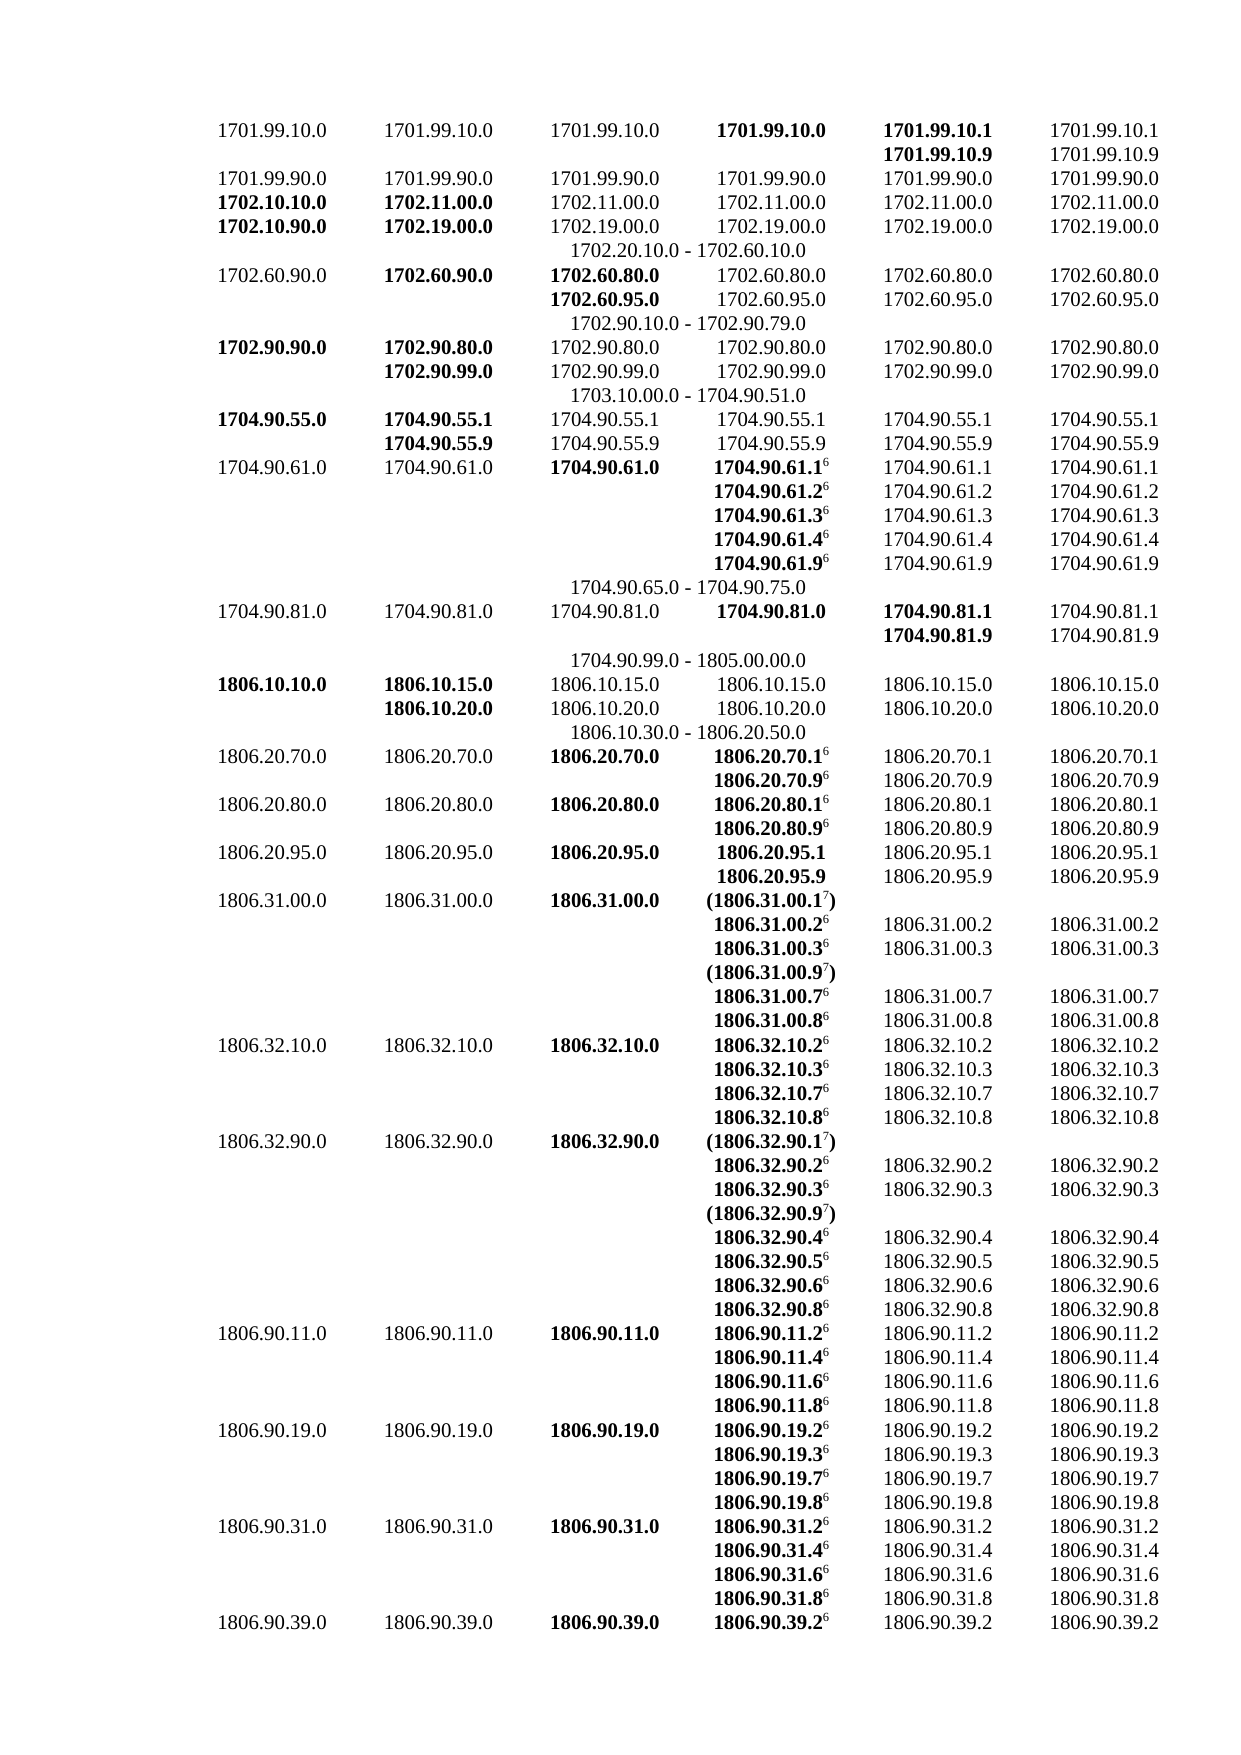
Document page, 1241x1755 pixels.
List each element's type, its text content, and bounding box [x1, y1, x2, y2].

table_cell 1704.90.81.1 1704.90.81.9 [1021, 599, 1187, 647]
table_cell 1806.20.95.9 [854, 864, 1021, 888]
table_cell 1806.90.31.86 [688, 1586, 854, 1610]
table_cell [189, 912, 355, 936]
table_cell 1702.19.00.0 [355, 214, 521, 238]
table_cell 1806.90.31.0 [355, 1514, 521, 1538]
table_cell 1806.90.31.0 [189, 1514, 355, 1538]
table_cell 1702.10.90.0 [189, 214, 355, 238]
table_cell 1806.90.19.3 [854, 1442, 1021, 1466]
table_cell [521, 1177, 688, 1201]
table_cell 1702.90.99.0 [521, 359, 688, 383]
table_cell 1806.90.39.0 [189, 1610, 355, 1634]
table_cell [355, 864, 521, 888]
table_cell 1703.10.00.0 - 1704.90.51.0 [189, 383, 1187, 407]
table_cell [521, 1466, 688, 1490]
table_cell [521, 1562, 688, 1586]
table_cell 1704.90.55.9 [355, 431, 521, 455]
table_cell 1704.90.81.0 [688, 599, 854, 647]
table_cell 1806.32.90.2 [1021, 1153, 1187, 1177]
table_cell 1806.20.95.1 [854, 840, 1021, 864]
table_cell 1806.90.11.0 [355, 1321, 521, 1345]
table_cell [521, 1201, 688, 1225]
table_cell 1702.90.80.0 [521, 335, 688, 359]
table_cell [189, 1490, 355, 1514]
table_cell 1702.90.99.0 [355, 359, 521, 383]
table_cell 1806.10.15.0 [521, 672, 688, 696]
table_cell (1806.31.00.17) [688, 888, 854, 912]
table_cell 1701.99.10.0 [355, 118, 521, 166]
table_cell 1806.10.20.0 [521, 696, 688, 720]
table_cell 1704.90.61.1 [1021, 455, 1187, 479]
table_cell 1806.32.10.26 [688, 1033, 854, 1057]
table_cell 1806.90.11.26 [688, 1321, 854, 1345]
table_cell [355, 551, 521, 575]
table_cell [189, 1586, 355, 1610]
table_cell [521, 1297, 688, 1321]
table_cell 1702.60.95.0 [854, 287, 1021, 311]
table_cell 1704.90.61.9 [854, 551, 1021, 575]
table_cell 1806.32.90.2 [854, 1153, 1021, 1177]
table_cell 1806.31.00.3 [1021, 936, 1187, 960]
table_cell 1806.90.31.6 [854, 1562, 1021, 1586]
table_cell 1806.20.70.1 [1021, 744, 1187, 768]
table_cell 1806.20.80.1 [854, 792, 1021, 816]
table_cell [355, 1249, 521, 1273]
table_cell [355, 1105, 521, 1129]
table_cell [189, 479, 355, 503]
table_cell 1806.20.95.9 [1021, 864, 1187, 888]
table_cell [189, 768, 355, 792]
table_cell 1806.32.10.8 [854, 1105, 1021, 1129]
table_cell 1806.20.70.0 [189, 744, 355, 768]
table_cell 1806.20.95.0 [189, 840, 355, 864]
table_cell [189, 1369, 355, 1393]
table_cell 1702.90.90.0 [189, 335, 355, 359]
table_cell 1806.90.31.2 [854, 1514, 1021, 1538]
table_cell 1702.11.00.0 [355, 190, 521, 214]
table_cell 1702.60.95.0 [688, 287, 854, 311]
table_cell 1704.90.99.0 - 1805.00.00.0 [189, 648, 1187, 672]
table_cell 1806.32.90.0 [521, 1129, 688, 1153]
table_cell 1701.99.10.1 1701.99.10.9 [854, 118, 1021, 166]
table_cell [189, 527, 355, 551]
table_cell 1704.90.61.2 [1021, 479, 1187, 503]
table_cell 1702.90.99.0 [854, 359, 1021, 383]
table_cell [355, 1442, 521, 1466]
table_cell 1701.99.10.0 [521, 118, 688, 166]
table_cell 1704.90.61.0 [355, 455, 521, 479]
table_cell 1806.90.19.76 [688, 1466, 854, 1490]
table_cell 1806.32.90.66 [688, 1273, 854, 1297]
table_cell 1806.32.10.7 [854, 1081, 1021, 1105]
table_cell [189, 1009, 355, 1032]
table_cell 1701.99.90.0 [688, 166, 854, 190]
table_cell 1704.90.81.0 [189, 599, 355, 647]
table_cell 1806.32.10.7 [1021, 1081, 1187, 1105]
table_cell [521, 1345, 688, 1369]
table_cell 1702.10.10.0 [189, 190, 355, 214]
table_cell 1806.31.00.26 [688, 912, 854, 936]
table_cell [189, 1153, 355, 1177]
table_cell 1806.31.00.0 [189, 888, 355, 912]
table_cell 1806.90.11.8 [854, 1394, 1021, 1417]
table_cell 1704.90.61.0 [521, 455, 688, 479]
table_cell 1806.90.31.8 [854, 1586, 1021, 1610]
table_cell 1806.10.15.0 [854, 672, 1021, 696]
table_cell 1806.10.15.0 [688, 672, 854, 696]
table_cell 1702.90.80.0 [1021, 335, 1187, 359]
table_cell [521, 1369, 688, 1393]
table_cell [355, 1297, 521, 1321]
table_cell 1806.20.95.1 [1021, 840, 1187, 864]
table_cell 1704.90.61.16 [688, 455, 854, 479]
table_cell 1702.90.80.0 [854, 335, 1021, 359]
table_cell 1702.19.00.0 [521, 214, 688, 238]
table_cell [355, 960, 521, 984]
table_cell 1806.20.70.0 [355, 744, 521, 768]
table_cell 1806.90.39.0 [355, 1610, 521, 1634]
table_cell 1701.99.10.0 [688, 118, 854, 166]
table_cell 1806.20.70.16 [688, 744, 854, 768]
table_cell 1806.20.80.96 [688, 816, 854, 840]
table_cell 1704.90.61.3 [1021, 503, 1187, 527]
table_cell 1702.60.80.0 [1021, 263, 1187, 287]
table_cell 1806.90.19.7 [1021, 1466, 1187, 1490]
table_cell 1806.20.80.9 [854, 816, 1021, 840]
table_cell [521, 1273, 688, 1297]
table_cell 1806.90.19.0 [521, 1418, 688, 1442]
table_cell [521, 864, 688, 888]
table_cell 1702.60.80.0 [688, 263, 854, 287]
table_cell 1806.10.10.0 [189, 672, 355, 696]
table_cell 1806.10.15.0 [1021, 672, 1187, 696]
table_cell (1806.32.90.17) [688, 1129, 854, 1153]
table_cell [521, 1490, 688, 1514]
table_cell [1021, 960, 1187, 984]
table_cell [1021, 888, 1187, 912]
table_cell 1806.90.31.6 [1021, 1562, 1187, 1586]
table_cell 1806.20.70.96 [688, 768, 854, 792]
table_cell 1806.90.19.2 [854, 1418, 1021, 1442]
table_cell [189, 1105, 355, 1129]
table_cell 1806.90.31.4 [1021, 1538, 1187, 1562]
table_cell [189, 1225, 355, 1249]
table_cell 1806.90.39.26 [688, 1610, 854, 1634]
table_cell 1702.60.90.0 [355, 263, 521, 287]
table_cell [521, 1009, 688, 1032]
table_cell 1704.90.55.1 [1021, 407, 1187, 431]
table_cell [355, 503, 521, 527]
table_cell 1806.90.39.0 [521, 1610, 688, 1634]
table_cell 1806.31.00.8 [1021, 1009, 1187, 1032]
table_cell 1704.90.81.0 [355, 599, 521, 647]
table_cell 1806.20.80.0 [355, 792, 521, 816]
table_cell 1701.99.90.0 [355, 166, 521, 190]
table_cell 1806.32.90.8 [1021, 1297, 1187, 1321]
table_cell 1701.99.90.0 [189, 166, 355, 190]
table_cell [189, 1442, 355, 1466]
table_cell 1806.32.90.8 [854, 1297, 1021, 1321]
table_cell 1704.90.61.26 [688, 479, 854, 503]
table_cell 1704.90.61.1 [854, 455, 1021, 479]
table_cell (1806.32.90.97) [688, 1201, 854, 1225]
table_cell 1701.99.90.0 [854, 166, 1021, 190]
table_cell [189, 864, 355, 888]
table_cell 1806.31.00.86 [688, 1009, 854, 1032]
table_cell 1806.90.19.36 [688, 1442, 854, 1466]
table_cell 1806.20.80.1 [1021, 792, 1187, 816]
table_cell [189, 696, 355, 720]
table_cell [521, 1249, 688, 1273]
table_cell 1806.90.11.4 [854, 1345, 1021, 1369]
table_cell 1806.31.00.7 [854, 984, 1021, 1008]
table_cell [521, 1394, 688, 1417]
table_cell 1806.31.00.0 [355, 888, 521, 912]
table_cell 1806.90.19.0 [189, 1418, 355, 1442]
table_cell [355, 1201, 521, 1225]
table_cell 1806.32.90.36 [688, 1177, 854, 1201]
table_cell [355, 984, 521, 1008]
table_cell [521, 1225, 688, 1249]
table_cell 1806.31.00.7 [1021, 984, 1187, 1008]
table_cell 1806.90.19.8 [1021, 1490, 1187, 1514]
table_cell [355, 912, 521, 936]
table_cell 1806.20.95.9 [688, 864, 854, 888]
table_cell 1704.90.55.1 [521, 407, 688, 431]
table_cell 1806.90.11.86 [688, 1394, 854, 1417]
table_cell 1702.20.10.0 - 1702.60.10.0 [189, 239, 1187, 262]
table_cell 1704.90.61.4 [1021, 527, 1187, 551]
table_cell [521, 1586, 688, 1610]
table_cell 1704.90.55.9 [1021, 431, 1187, 455]
table_cell 1704.90.81.0 [521, 599, 688, 647]
table_cell 1704.90.55.9 [688, 431, 854, 455]
table_cell 1704.90.55.9 [854, 431, 1021, 455]
table_cell 1702.60.80.0 [854, 263, 1021, 287]
table_cell [355, 1057, 521, 1081]
table_cell 1806.90.11.4 [1021, 1345, 1187, 1369]
table_cell 1806.90.31.4 [854, 1538, 1021, 1562]
table_cell 1806.90.11.2 [854, 1321, 1021, 1345]
table_cell 1704.90.55.0 [189, 407, 355, 431]
table_cell [189, 1345, 355, 1369]
table_cell 1701.99.90.0 [521, 166, 688, 190]
table_cell 1704.90.61.0 [189, 455, 355, 479]
table_cell [521, 960, 688, 984]
table_cell 1806.32.90.5 [1021, 1249, 1187, 1273]
table_cell 1806.10.20.0 [688, 696, 854, 720]
table_cell 1704.90.61.46 [688, 527, 854, 551]
table_cell 1806.32.90.26 [688, 1153, 854, 1177]
table_cell 1806.90.19.2 [1021, 1418, 1187, 1442]
table_cell 1806.32.10.76 [688, 1081, 854, 1105]
table_cell 1806.20.95.0 [521, 840, 688, 864]
table_cell 1806.31.00.2 [1021, 912, 1187, 936]
table_cell [189, 1177, 355, 1201]
table_cell [189, 1249, 355, 1273]
table_cell [189, 1057, 355, 1081]
table_cell 1806.31.00.8 [854, 1009, 1021, 1032]
table_cell 1806.90.31.0 [521, 1514, 688, 1538]
table_cell 1806.32.90.4 [854, 1225, 1021, 1249]
table_cell 1806.32.10.36 [688, 1057, 854, 1081]
table_cell [189, 1466, 355, 1490]
table_cell 1806.32.10.3 [1021, 1057, 1187, 1081]
table_cell 1704.90.81.1 1704.90.81.9 [854, 599, 1021, 647]
table_cell 1704.90.61.2 [854, 479, 1021, 503]
table_cell [355, 1177, 521, 1201]
table_cell 1806.90.31.26 [688, 1514, 854, 1538]
table_cell [355, 1394, 521, 1417]
table_cell 1806.20.70.9 [1021, 768, 1187, 792]
table_cell 1806.32.90.6 [854, 1273, 1021, 1297]
table_cell [521, 551, 688, 575]
table_cell 1806.90.11.6 [854, 1369, 1021, 1393]
table_cell 1704.90.55.9 [521, 431, 688, 455]
table_cell 1704.90.55.1 [355, 407, 521, 431]
table_cell [355, 1225, 521, 1249]
table_cell [189, 1394, 355, 1417]
table_cell 1702.60.90.0 [189, 263, 355, 287]
table_cell 1702.90.99.0 [688, 359, 854, 383]
table_cell [521, 984, 688, 1008]
table_cell 1806.20.95.0 [355, 840, 521, 864]
table_cell 1806.90.19.86 [688, 1490, 854, 1514]
table_cell 1806.20.70.9 [854, 768, 1021, 792]
table_cell [355, 1586, 521, 1610]
table_cell [521, 527, 688, 551]
table_cell 1702.11.00.0 [854, 190, 1021, 214]
table_cell 1701.99.10.0 [189, 118, 355, 166]
table_cell 1704.90.61.9 [1021, 551, 1187, 575]
table_cell [521, 912, 688, 936]
table_cell 1806.90.31.66 [688, 1562, 854, 1586]
table_cell 1806.32.10.86 [688, 1105, 854, 1129]
table_cell [521, 816, 688, 840]
table_cell [189, 1081, 355, 1105]
table_cell [355, 1538, 521, 1562]
table_cell 1806.20.95.1 [688, 840, 854, 864]
table_cell [189, 431, 355, 455]
table_cell 1806.10.15.0 [355, 672, 521, 696]
table_cell 1702.19.00.0 [688, 214, 854, 238]
table_cell [521, 1442, 688, 1466]
table_cell 1806.32.10.0 [521, 1033, 688, 1057]
table_cell 1806.32.90.56 [688, 1249, 854, 1273]
table_cell 1806.90.31.8 [1021, 1586, 1187, 1610]
table_cell [521, 1105, 688, 1129]
table_cell [355, 1345, 521, 1369]
table_cell 1702.60.95.0 [1021, 287, 1187, 311]
table_cell 1702.11.00.0 [1021, 190, 1187, 214]
table_cell 1806.90.31.46 [688, 1538, 854, 1562]
table_cell 1701.99.10.1 1701.99.10.9 [1021, 118, 1187, 166]
table_cell 1806.32.90.0 [355, 1129, 521, 1153]
table_cell 1806.32.90.4 [1021, 1225, 1187, 1249]
table_cell [521, 479, 688, 503]
table_cell 1806.32.10.0 [355, 1033, 521, 1057]
table_cell 1704.90.61.3 [854, 503, 1021, 527]
table_cell 1806.90.19.26 [688, 1418, 854, 1442]
table_cell [189, 1562, 355, 1586]
table_cell [189, 1273, 355, 1297]
table_cell 1701.99.90.0 [1021, 166, 1187, 190]
table_cell 1704.90.61.96 [688, 551, 854, 575]
table_cell 1806.20.70.0 [521, 744, 688, 768]
table_cell 1806.32.90.86 [688, 1297, 854, 1321]
table_cell 1806.90.39.2 [1021, 1610, 1187, 1634]
table_cell [189, 551, 355, 575]
table_cell 1806.31.00.0 [521, 888, 688, 912]
table_cell [521, 1081, 688, 1105]
table_cell 1806.90.11.2 [1021, 1321, 1187, 1345]
table_cell [355, 1490, 521, 1514]
table_cell [355, 1153, 521, 1177]
table_cell (1806.31.00.97) [688, 960, 854, 984]
table_cell [521, 1538, 688, 1562]
table_cell [355, 1466, 521, 1490]
table_cell [521, 1057, 688, 1081]
table_cell 1806.31.00.2 [854, 912, 1021, 936]
table_cell 1704.90.61.36 [688, 503, 854, 527]
table_cell [854, 888, 1021, 912]
table_cell 1702.60.80.0 [521, 263, 688, 287]
table_cell 1806.10.30.0 - 1806.20.50.0 [189, 720, 1187, 744]
table_cell 1704.90.55.1 [688, 407, 854, 431]
table_cell 1806.32.10.0 [189, 1033, 355, 1057]
table_cell 1806.20.80.9 [1021, 816, 1187, 840]
table_cell [521, 503, 688, 527]
table_cell 1806.90.19.0 [355, 1418, 521, 1442]
table_cell 1806.31.00.76 [688, 984, 854, 1008]
table_cell [521, 1153, 688, 1177]
table_cell [355, 479, 521, 503]
table_cell 1806.32.90.46 [688, 1225, 854, 1249]
table_cell [355, 768, 521, 792]
table_cell [355, 1562, 521, 1586]
table_cell 1702.19.00.0 [854, 214, 1021, 238]
table_cell 1806.32.90.3 [1021, 1177, 1187, 1201]
table_cell 1806.10.20.0 [1021, 696, 1187, 720]
table_cell [521, 936, 688, 960]
table_cell 1806.90.11.8 [1021, 1394, 1187, 1417]
table_cell 1806.10.20.0 [854, 696, 1021, 720]
table_cell 1806.90.19.7 [854, 1466, 1021, 1490]
table_cell 1806.31.00.3 [854, 936, 1021, 960]
table_cell 1806.32.90.3 [854, 1177, 1021, 1201]
table_cell [355, 527, 521, 551]
table_cell [189, 816, 355, 840]
table_cell 1702.90.10.0 - 1702.90.79.0 [189, 311, 1187, 335]
table_cell [355, 816, 521, 840]
table_cell 1806.90.19.8 [854, 1490, 1021, 1514]
table_cell 1704.90.65.0 - 1704.90.75.0 [189, 575, 1187, 599]
table_cell 1806.32.90.5 [854, 1249, 1021, 1273]
table_cell 1806.90.39.2 [854, 1610, 1021, 1634]
table_cell 1704.90.61.4 [854, 527, 1021, 551]
table_cell [521, 768, 688, 792]
table_cell [355, 936, 521, 960]
table_cell 1806.32.10.2 [1021, 1033, 1187, 1057]
table_cell [189, 1538, 355, 1562]
table_cell [1021, 1129, 1187, 1153]
table_cell 1806.90.11.46 [688, 1345, 854, 1369]
table_cell [189, 287, 355, 311]
table_cell 1702.60.95.0 [521, 287, 688, 311]
table_cell 1806.32.10.8 [1021, 1105, 1187, 1129]
table_cell 1806.20.70.1 [854, 744, 1021, 768]
table_cell [1021, 1201, 1187, 1225]
table_cell [355, 1081, 521, 1105]
table_cell 1702.19.00.0 [1021, 214, 1187, 238]
table_cell 1806.32.90.0 [189, 1129, 355, 1153]
table_cell 1806.32.10.2 [854, 1033, 1021, 1057]
table_cell [854, 1201, 1021, 1225]
table_cell [355, 1009, 521, 1032]
table_cell 1806.90.19.3 [1021, 1442, 1187, 1466]
table_cell [189, 1201, 355, 1225]
table_cell 1806.90.11.0 [521, 1321, 688, 1345]
table_cell 1806.10.20.0 [355, 696, 521, 720]
table_cell 1806.20.80.0 [521, 792, 688, 816]
table_cell 1806.32.10.3 [854, 1057, 1021, 1081]
table_cell 1702.90.80.0 [355, 335, 521, 359]
table_cell 1806.20.80.0 [189, 792, 355, 816]
table_cell [189, 960, 355, 984]
table_cell 1806.90.11.66 [688, 1369, 854, 1393]
table_cell [189, 503, 355, 527]
table_cell 1806.90.11.6 [1021, 1369, 1187, 1393]
table_cell [854, 1129, 1021, 1153]
table_cell 1704.90.55.1 [854, 407, 1021, 431]
table_cell 1702.90.99.0 [1021, 359, 1187, 383]
table_cell [355, 287, 521, 311]
table_cell 1702.90.80.0 [688, 335, 854, 359]
table_cell 1806.32.90.6 [1021, 1273, 1187, 1297]
table_cell 1806.90.31.2 [1021, 1514, 1187, 1538]
table_cell 1702.11.00.0 [521, 190, 688, 214]
table_cell [189, 1297, 355, 1321]
table_cell 1806.20.80.16 [688, 792, 854, 816]
table_cell 1702.11.00.0 [688, 190, 854, 214]
table_cell [189, 359, 355, 383]
table_cell 1806.90.11.0 [189, 1321, 355, 1345]
table_cell 1806.31.00.36 [688, 936, 854, 960]
table_cell [355, 1273, 521, 1297]
table_cell [189, 936, 355, 960]
table_cell [854, 960, 1021, 984]
table_cell [189, 984, 355, 1008]
table_cell [355, 1369, 521, 1393]
